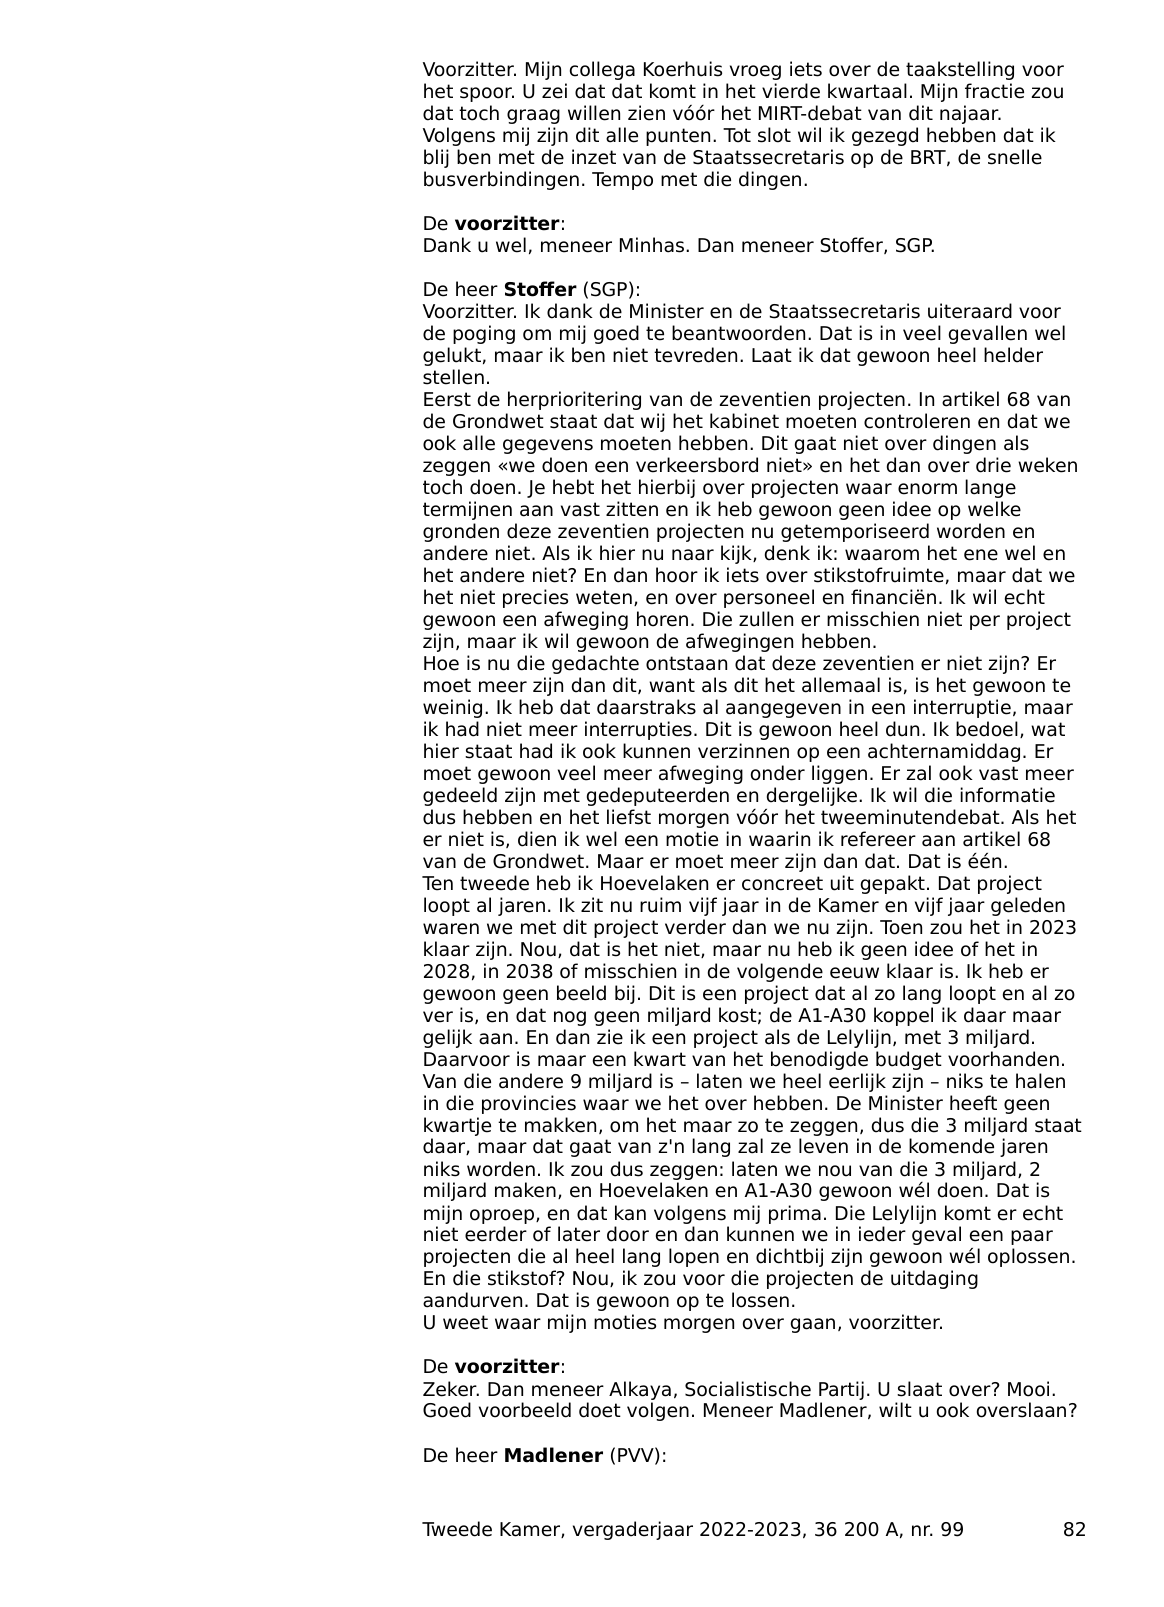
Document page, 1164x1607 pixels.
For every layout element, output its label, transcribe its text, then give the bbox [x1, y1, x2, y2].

text Volgens mij zijn dit alle punten. Tot slot wil ik gezegd hebben dat ik blij ben met de inzet van de Staatssecretaris op de BRT, de snelle busverbindingen. Tempo met die dingen. [422, 125, 1087, 191]
text De heer Stoffer (SGP): [422, 279, 1087, 301]
text Voorzitter. Ik dank de Minister en de Staatssecretaris uiteraard voor de poging om mij goed te beantwoorden. Dat is in veel gevallen wel gelukt, maar ik ben niet tevreden. Laat ik dat gewoon heel helder stellen. [422, 301, 1087, 389]
text Zeker. Dan meneer Alkaya, Socialistische Partij. U slaat over? Mooi. Goed voorbeeld doet volgen. Meneer Madlener, wilt u ook overslaan? [422, 1378, 1087, 1422]
text De voorzitter: [422, 1356, 1087, 1378]
text De heer Madlener (PVV): [422, 1444, 1087, 1467]
text De voorzitter: [422, 213, 1087, 235]
text Dank u wel, meneer Minhas. Dan meneer Stoffer, SGP. [422, 235, 1087, 257]
text U weet waar mijn moties morgen over gaan, voorzitter. [422, 1312, 1087, 1334]
text Voorzitter. Mijn collega Koerhuis vroeg iets over de taakstelling voor het spoor. U zei dat dat komt in het vierde kwartaal. Mijn fractie zou dat toch graag willen zien vóór het MIRT-debat van dit najaar. [422, 59, 1087, 125]
text Hoe is nu die gedachte ontstaan dat deze zeventien er niet zijn? Er moet meer zijn dan dit, want als dit het allemaal is, is het gewoon te weinig. Ik heb dat daarstraks al aangegeven in een interruptie, maar ik had niet meer interrupties. Dit is gewoon heel dun. Ik bedoel, wat hier staat had ik ook kunnen verzinnen op een achternamiddag. Er moet gewoon veel meer afweging onder liggen. Er zal ook vast meer gedeeld zijn met gedeputeerden en dergelijke. Ik wil die informatie dus hebben en het liefst morgen vóór het tweeminutendebat. Als het er niet is, dien ik wel een motie in waarin ik refereer aan artikel 68 van de Grondwet. Maar er moet meer zijn dan dat. Dat is één. [422, 653, 1087, 873]
text Ten tweede heb ik Hoevelaken er concreet uit gepakt. Dat project loopt al jaren. Ik zit nu ruim vijf jaar in de Kamer en vijf jaar geleden waren we met dit project verder dan we nu zijn. Toen zou het in 2023 klaar zijn. Nou, dat is het niet, maar nu heb ik geen idee of het in 2028, in 2038 of misschien in de volgende eeuw klaar is. Ik heb er gewoon geen beeld bij. Dit is een project dat al zo lang loopt en al zo ver is, en dat nog geen miljard kost; de A1-A30 koppel ik daar maar gelijk aan. En dan zie ik een project als de Lelylijn, met 3 miljard. Daarvoor is maar een kwart van het benodigde budget voorhanden. Van die andere 9 miljard is – laten we heel eerlijk zijn – niks te halen in die provincies waar we het over hebben. De Minister heeft geen kwartje te makken, om het maar zo te zeggen, dus die 3 miljard staat daar, maar dat gaat van z'n lang zal ze leven in de komende jaren niks worden. Ik zou dus zeggen: laten we nou van die 3 miljard, 2 miljard maken, en Hoevelaken en A1-A30 gewoon wél doen. Dat is mijn oproep, en dat kan volgens mij prima. Die Lelylijn komt er echt niet eerder of later door en dan kunnen we in ieder geval een paar projecten die al heel lang lopen en dichtbij zijn gewoon wél oplossen. En die stikstof? Nou, ik zou voor die projecten de uitdaging aandurven. Dat is gewoon op te lossen. [422, 873, 1087, 1312]
text Eerst de herprioritering van de zeventien projecten. In artikel 68 van de Grondwet staat dat wij het kabinet moeten controleren en dat we ook alle gegevens moeten hebben. Dit gaat niet over dingen als zeggen «we doen een verkeersbord niet» en het dan over drie weken toch doen. Je hebt het hierbij over projecten waar enorm lange termijnen aan vast zitten en ik heb gewoon geen idee op welke gronden deze zeventien projecten nu getemporiseerd worden en andere niet. Als ik hier nu naar kijk, denk ik: waarom het ene wel en het andere niet? En dan hoor ik iets over stikstofruimte, maar dat we het niet precies weten, en over personeel en financiën. Ik wil echt gewoon een afweging horen. Die zullen er misschien niet per project zijn, maar ik wil gewoon de afwegingen hebben. [422, 389, 1087, 653]
